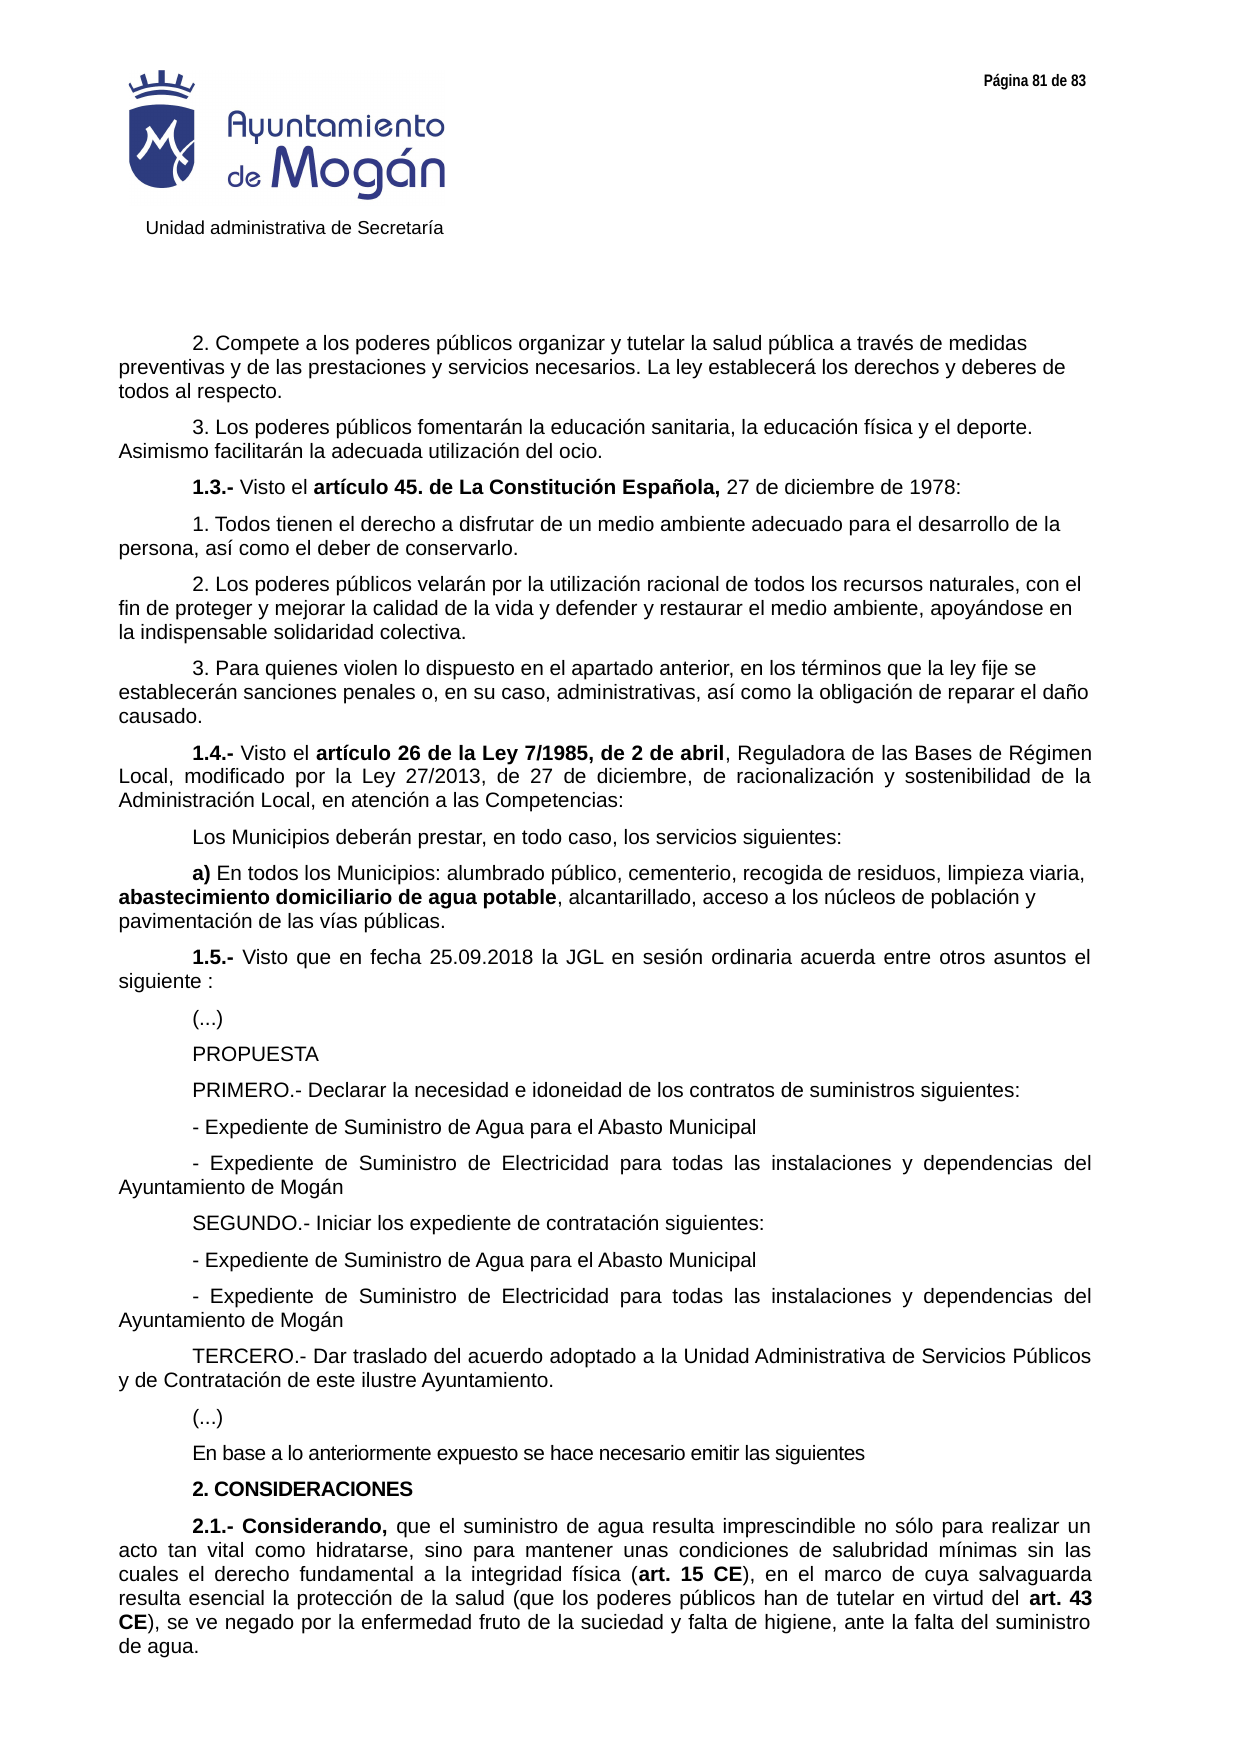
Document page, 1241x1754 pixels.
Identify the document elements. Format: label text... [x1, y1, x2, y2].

text 2. CONSIDERACIONES [118, 1477, 1092, 1501]
text 1.5.- Visto que en fecha 25.09.2018 la JGL en sesión ordinaria acuerda entre otros asuntos el siguiente : [118, 945, 1092, 993]
text (...) [118, 1006, 1092, 1029]
text 2.1.- Considerando, que el suministro de agua resulta imprescindible no sólo para realizar un acto tan vital como hidratarse, sino para mantener unas condiciones de salubridad mínimas sin las cuales el derecho fundamental a la integridad física (art. 15 CE), en el marco de cuya salvaguarda resulta esencial la protección de la salud (que los poderes públicos han de tutelar en virtud del art. 43 CE), se ve negado por la enfermedad fruto de la suciedad y falta de higiene, ante la falta del suministro de agua. [118, 1514, 1092, 1657]
text PRIMERO.- Declarar la necesidad e idoneidad de los contratos de suministros siguientes: [118, 1078, 1092, 1102]
text 1.3.- Visto el artículo 45. de La Constitución Española, 27 de diciembre de 1978: [118, 475, 1092, 499]
text En base a lo anteriormente expuesto se hace necesario emitir las siguientes [118, 1441, 1092, 1465]
text 3. Los poderes públicos fomentarán la educación sanitaria, la educación física y el deporte. Asimismo facilitarán la adecuada utilización del ocio. [118, 415, 1092, 463]
text SEGUNDO.- Iniciar los expediente de contratación siguientes: [118, 1211, 1092, 1235]
text 3. Para quienes violen lo dispuesto en el apartado anterior, en los términos que la ley fije se establecerán sanciones penales o, en su caso, administrativas, así como la obligación de reparar el daño causado. [118, 656, 1092, 728]
text 2. Compete a los poderes públicos organizar y tutelar la salud pública a través de medidas preventivas y de las prestaciones y servicios necesarios. La ley establecerá los derechos y deberes de todos al respecto. [118, 331, 1092, 402]
text 2. Los poderes públicos velarán por la utilización racional de todos los recursos naturales, con el fin de proteger y mejorar la calidad de la vida y defender y restaurar el medio ambiente, apoyándose en la indispensable solidaridad colectiva. [118, 572, 1092, 644]
text PROPUESTA [118, 1042, 1092, 1066]
text a) En todos los Municipios: alumbrado público, cementerio, recogida de residuos, limpieza viaria, abastecimiento domiciliario de agua potable, alcantarillado, acceso a los núcleos de población y pavimentación de las vías públicas. [118, 861, 1092, 933]
text TERCERO.- Dar traslado del acuerdo adoptado a la Unidad Administrativa de Servicios Públicos y de Contratación de este ilustre Ayuntamiento. [118, 1344, 1092, 1392]
text 1.4.- Visto el artículo 26 de la Ley 7/1985, de 2 de abril, Reguladora de las Bases de Régimen Local, modificado por la Ley 27/2013, de 27 de diciembre, de racionalización y sostenibilidad de la Administración Local, en atención a las Competencias: [118, 740, 1092, 812]
text (...) [118, 1404, 1092, 1428]
text - Expediente de Suministro de Agua para el Abasto Municipal [118, 1248, 1092, 1272]
text Los Municipios deberán prestar, en todo caso, los servicios siguientes: [118, 824, 1092, 848]
text - Expediente de Suministro de Agua para el Abasto Municipal [118, 1114, 1092, 1138]
text - Expediente de Suministro de Electricidad para todas las instalaciones y dependencias del Ayuntamiento de Mogán [118, 1284, 1092, 1332]
text 1. Todos tienen el derecho a disfrutar de un medio ambiente adecuado para el desarrollo de la persona, así como el deber de conservarlo. [118, 511, 1092, 559]
picture [128, 70, 445, 206]
text - Expediente de Suministro de Electricidad para todas las instalaciones y dependencias del Ayuntamiento de Mogán [118, 1151, 1092, 1199]
